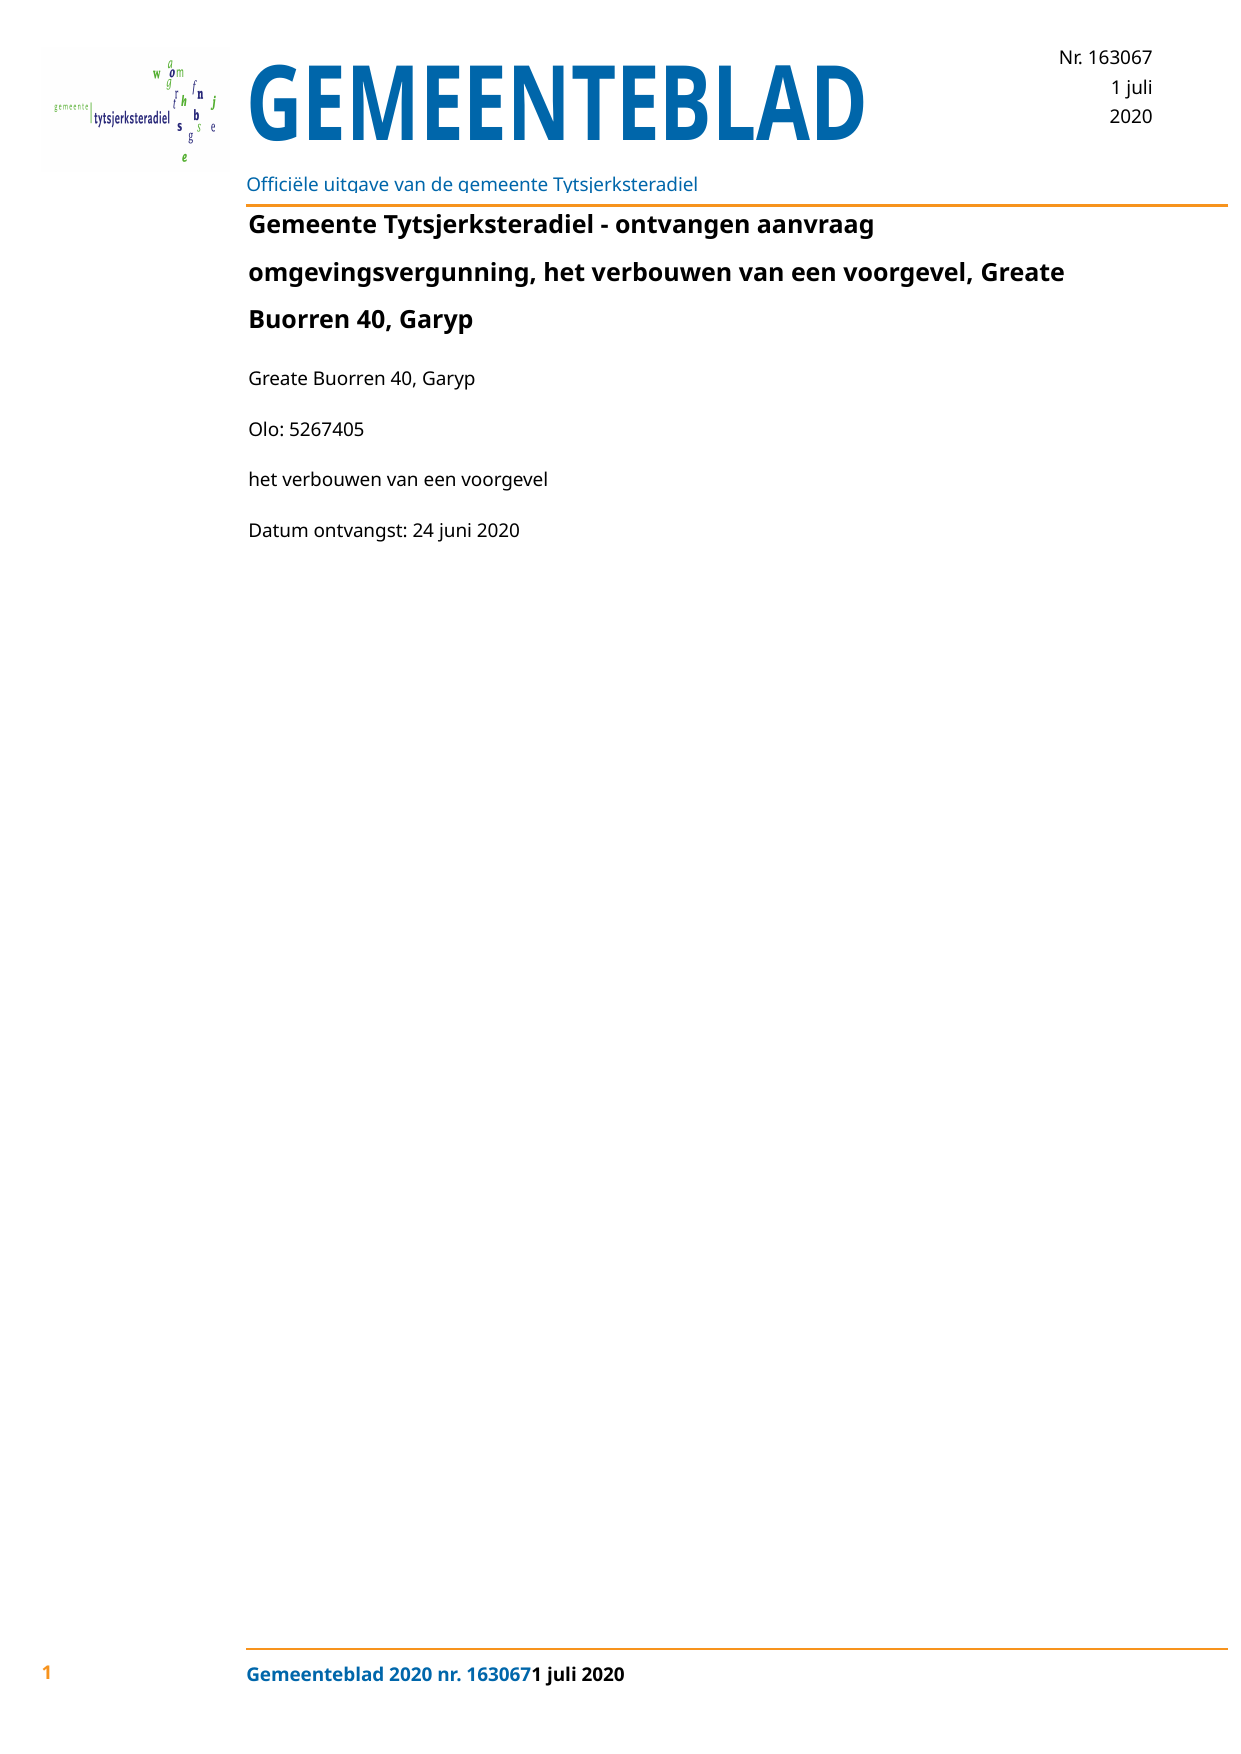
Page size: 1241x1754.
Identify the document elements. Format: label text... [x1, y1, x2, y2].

text Greate Buorren 40, Garyp [248, 366, 1152, 391]
text Olo: 5267405 [248, 416, 1152, 442]
picture [41, 47, 231, 172]
text het verbouwen van een voorgevel [248, 466, 1152, 492]
text Gemeente Tytsjerksteradiel - ontvangen aanvraag omgevingsvergunning, het verbouwen van een voorgevel, Greate Buorren 40, Garyp [248, 207, 1152, 336]
text Datum ontvangst: 24 juni 2020 [248, 517, 1152, 542]
